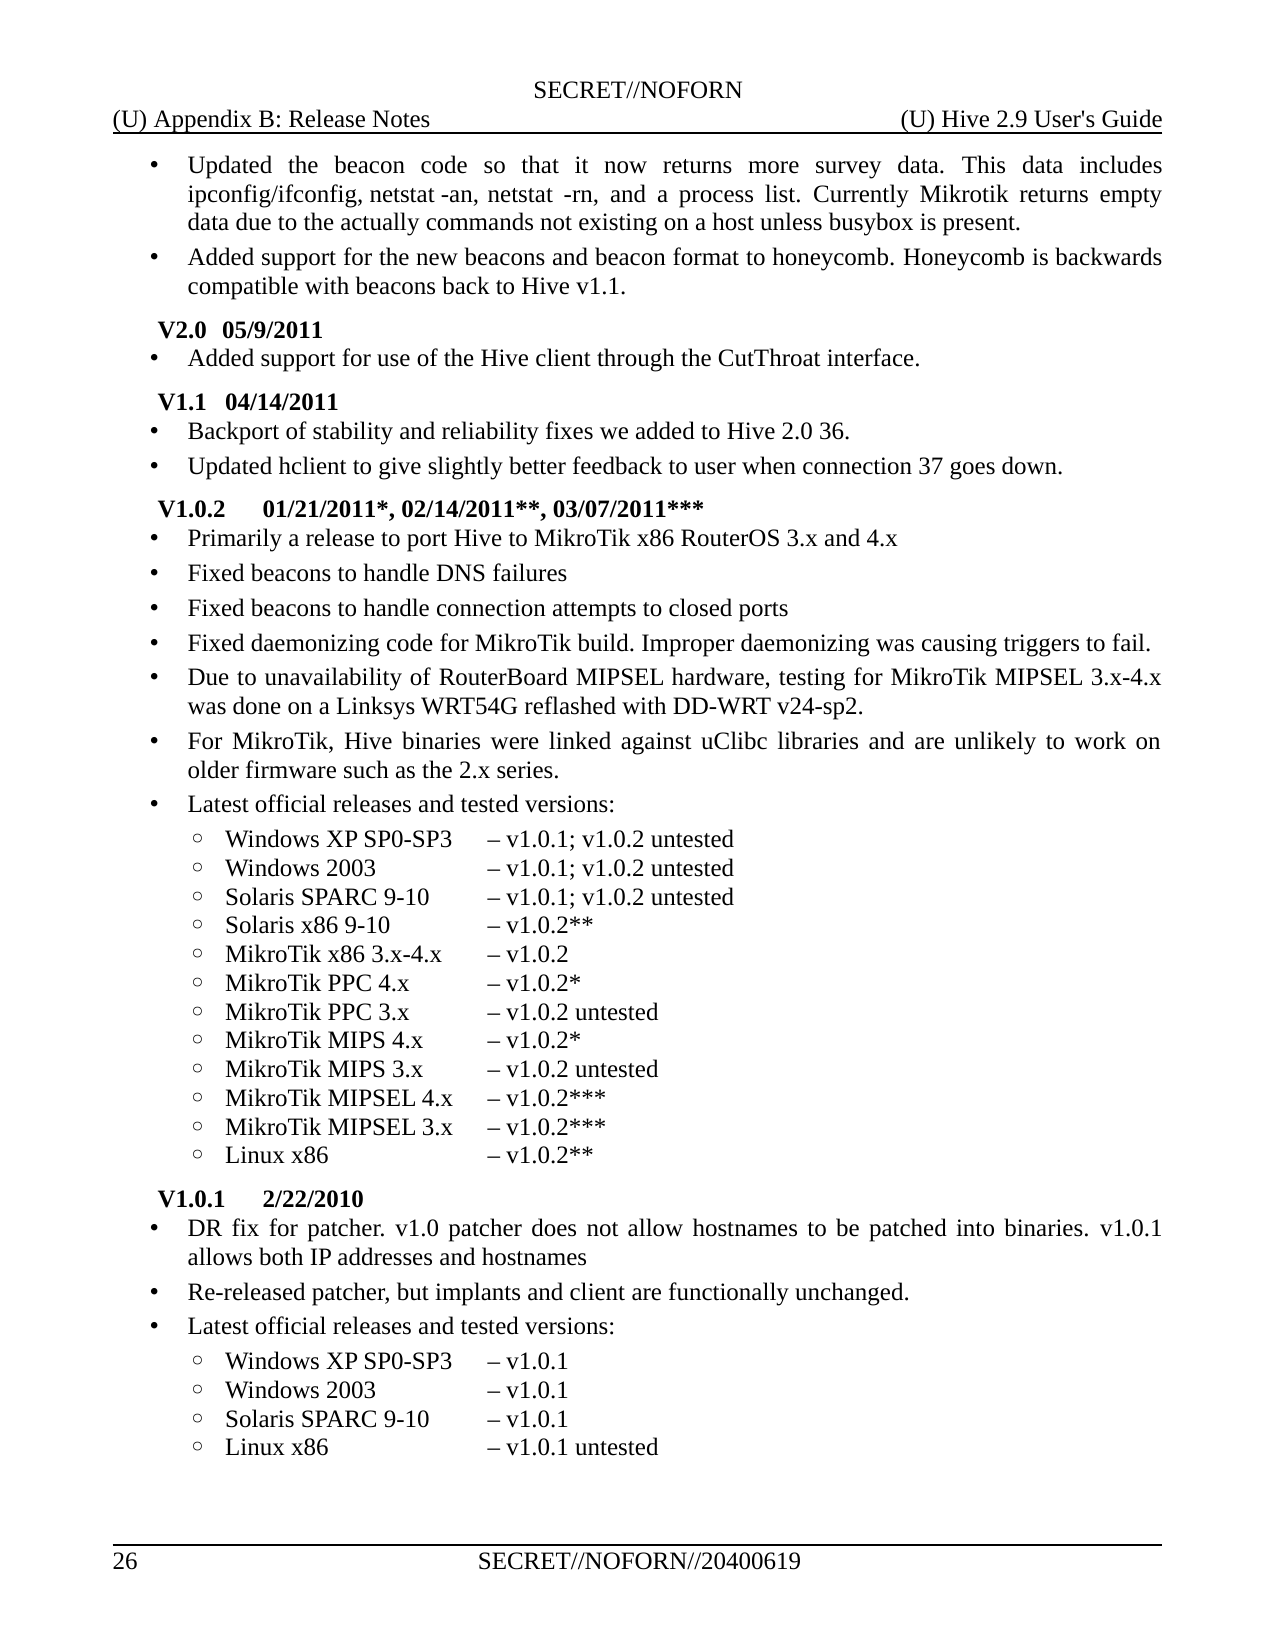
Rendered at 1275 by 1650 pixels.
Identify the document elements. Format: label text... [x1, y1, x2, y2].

subtitle V1.0.2 01/21/2011*, 02/14/2011**, 03/07/2011*** [157, 494, 1162, 523]
list Updated the beacon code so that it now returns more survey data. This data includes ipconfig/ifconfig, netstat -an, netstat -rn, and a process list. Currently Mikrotik returns empty data due to the actually commands not existing on a host unless busybox is present. [150, 150, 1162, 236]
list Linux x86 – v1.0.2** [187, 1141, 1162, 1169]
list Re-released patcher, but implants and client are functionally unchanged. [150, 1277, 1162, 1305]
list Solaris x86 9-10 – v1.0.2** [187, 911, 1162, 939]
list Fixed beacons to handle connection attempts to closed ports [150, 593, 1162, 622]
list MikroTik MIPS 3.x – v1.0.2 untested [187, 1054, 1162, 1083]
list Added support for the new beacons and beacon format to honeycomb. Honeycomb is backwards compatible with beacons back to Hive v1.1. [150, 242, 1162, 300]
list MikroTik MIPSEL 3.x – v1.0.2*** [187, 1112, 1162, 1141]
list Latest official releases and tested versions: [150, 789, 1162, 818]
list Windows 2003 – v1.0.1 [187, 1375, 1162, 1404]
subtitle V2.0 05/9/2011 [157, 315, 1162, 343]
list Updated hclient to give slightly better feedback to user when connection 37 goes down. [150, 451, 1162, 479]
list MikroTik MIPS 4.x – v1.0.2* [187, 1026, 1162, 1054]
list DR fix for patcher. v1.0 patcher does not allow hostnames to be patched into binaries. v1.0.1 allows both IP addresses and hostnames [150, 1213, 1162, 1271]
list Linux x86 – v1.0.1 untested [187, 1432, 1162, 1461]
list Windows XP SP0-SP3 – v1.0.1; v1.0.2 untested [187, 824, 1162, 853]
list Backport of stability and reliability fixes we added to Hive 2.0 36. [150, 416, 1162, 445]
list Primarily a release to port Hive to MikroTik x86 RouterOS 3.x and 4.x [150, 523, 1162, 552]
list Fixed beacons to handle DNS failures [150, 558, 1162, 587]
list Windows XP SP0-SP3 – v1.0.1 [187, 1346, 1162, 1375]
list Solaris SPARC 9-10 – v1.0.1; v1.0.2 untested [187, 882, 1162, 911]
list MikroTik PPC 4.x – v1.0.2* [187, 968, 1162, 997]
list Windows 2003 – v1.0.1; v1.0.2 untested [187, 853, 1162, 882]
list Fixed daemonizing code for MikroTik build. Improper daemonizing was causing triggers to fail. [150, 628, 1162, 656]
list MikroTik x86 3.x-4.x – v1.0.2 [187, 939, 1162, 968]
subtitle V1.0.1 2/22/2010 [157, 1184, 1162, 1213]
list MikroTik PPC 3.x – v1.0.2 untested [187, 997, 1162, 1026]
list Solaris SPARC 9-10 – v1.0.1 [187, 1404, 1162, 1432]
list For MikroTik, Hive binaries were linked against uClibc libraries and are unlikely to work on older firmware such as the 2.x series. [150, 726, 1162, 783]
list Latest official releases and tested versions: [150, 1311, 1162, 1340]
list MikroTik MIPSEL 4.x – v1.0.2*** [187, 1083, 1162, 1112]
list Added support for use of the Hive client through the CutThroat interface. [150, 343, 1162, 372]
subtitle V1.1 04/14/2011 [157, 387, 1162, 416]
list Due to unavailability of RouterBoard MIPSEL hardware, testing for MikroTik MIPSEL 3.x-4.x was done on a Linksys WRT54G reflashed with DD-WRT v24-sp2. [150, 662, 1162, 720]
